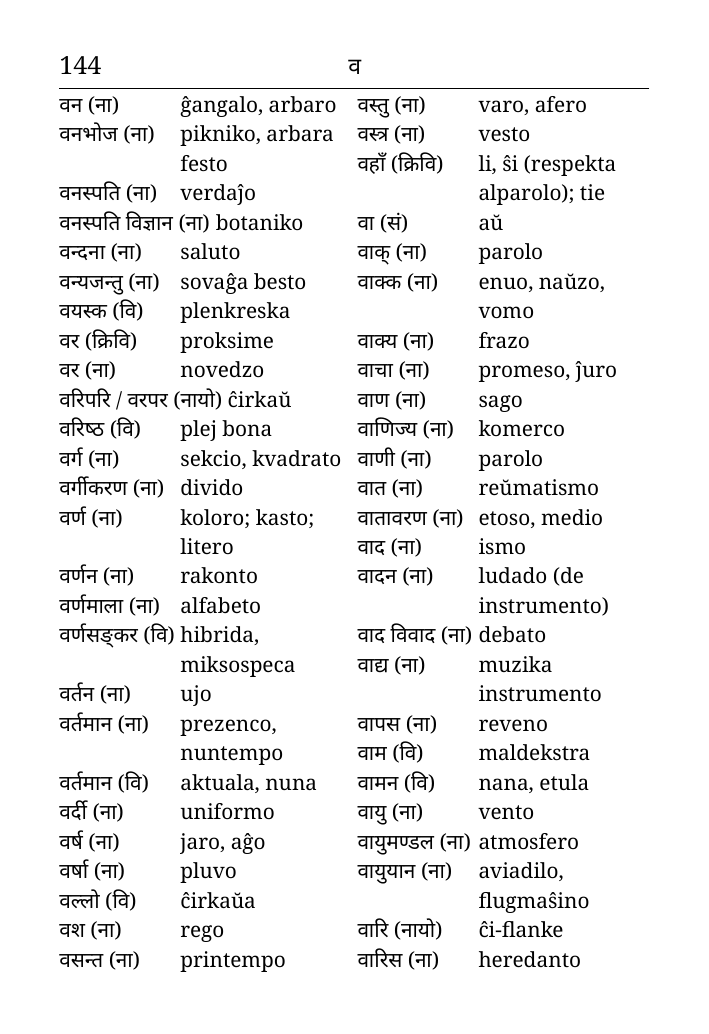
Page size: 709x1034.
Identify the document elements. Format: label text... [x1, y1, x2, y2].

text वर्तन (ना) ujo [59, 678, 351, 708]
text वाद्य (ना) muzika instrumento [357, 649, 649, 708]
text वर्ण (ना) koloro; kasto; litero [59, 501, 351, 560]
text वर्णसङ्कर (वि) hibrida, miksospeca [59, 619, 351, 678]
text वायु (ना) vento [357, 796, 649, 826]
text वयस्क (वि) plenkreska [59, 295, 351, 324]
text वश (ना) rego [59, 914, 351, 943]
text वाण (ना) sago [357, 383, 649, 413]
text वस्तु (ना) varo, afero [357, 89, 649, 118]
text वन (ना) ĝangalo, arbaro [59, 89, 351, 118]
text वाचा (ना) promeso, ĵuro [357, 354, 649, 383]
text वरिष्ठ (वि) plej bona [59, 413, 351, 442]
text वायुयान (ना) aviadilo, flugmaŝino [357, 855, 649, 914]
text वर्गीकरण (ना) divido [59, 472, 351, 501]
text वाक्य (ना) frazo [357, 324, 649, 354]
text वर्ग (ना) sekcio, kvadrato [59, 442, 351, 472]
text वर्षा (ना) pluvo [59, 855, 351, 884]
text वाद विवाद (ना) debato [357, 619, 649, 649]
text वर्ष (ना) jaro, aĝo [59, 826, 351, 855]
text वाक्क (ना) enuo, naŭzo, vomo [357, 266, 649, 324]
text वायुमण्डल (ना) atmosfero [357, 826, 649, 855]
text वादन (ना) ludado (de instrumento) [357, 560, 649, 619]
text वस्त्र (ना) vesto [357, 118, 649, 148]
text वर (ना) novedzo [59, 354, 351, 383]
text वरिपरि / वरपर (नायो) ĉirkaŭ [59, 383, 351, 413]
text वापस (ना) reveno [357, 708, 649, 737]
text वर्णन (ना) rakonto [59, 560, 351, 590]
text वर्णमाला (ना) alfabeto [59, 590, 351, 619]
text वन्दना (ना) saluto [59, 236, 351, 266]
text वसन्त (ना) printempo [59, 943, 351, 973]
text वाणी (ना) parolo [357, 442, 649, 472]
text वर्तमान (वि) aktuala, nuna [59, 767, 351, 796]
text वाद (ना) ismo [357, 531, 649, 560]
text वनस्पति विज्ञान (ना) botaniko [59, 207, 351, 236]
text वा (सं) aŭ [357, 207, 649, 236]
text वर्दी (ना) uniformo [59, 796, 351, 826]
text वाणिज्य (ना) komerco [357, 413, 649, 442]
text वहाँ (क्रिवि) li, ŝi (respekta alparolo); tie [357, 148, 649, 207]
text वारिस (ना) heredanto [357, 943, 649, 973]
text वन्यजन्तु (ना) sovaĝa besto [59, 266, 351, 295]
text वर (क्रिवि) proksime [59, 324, 351, 354]
text वात (ना) reŭmatismo [357, 472, 649, 501]
text वल्लो (वि) ĉirkaŭa [59, 884, 351, 914]
text वारि (नायो) ĉi-flanke [357, 914, 649, 943]
text वातावरण (ना) etoso, medio [357, 501, 649, 531]
text वाक् (ना) parolo [357, 236, 649, 266]
text वामन (वि) nana, etula [357, 767, 649, 796]
text वाम (वि) maldekstra [357, 737, 649, 767]
text वर्तमान (ना) prezenco, nuntempo [59, 708, 351, 767]
text वनभोज (ना) pikniko, arbara festo [59, 118, 351, 177]
text वनस्पति (ना) verdaĵo [59, 177, 351, 207]
